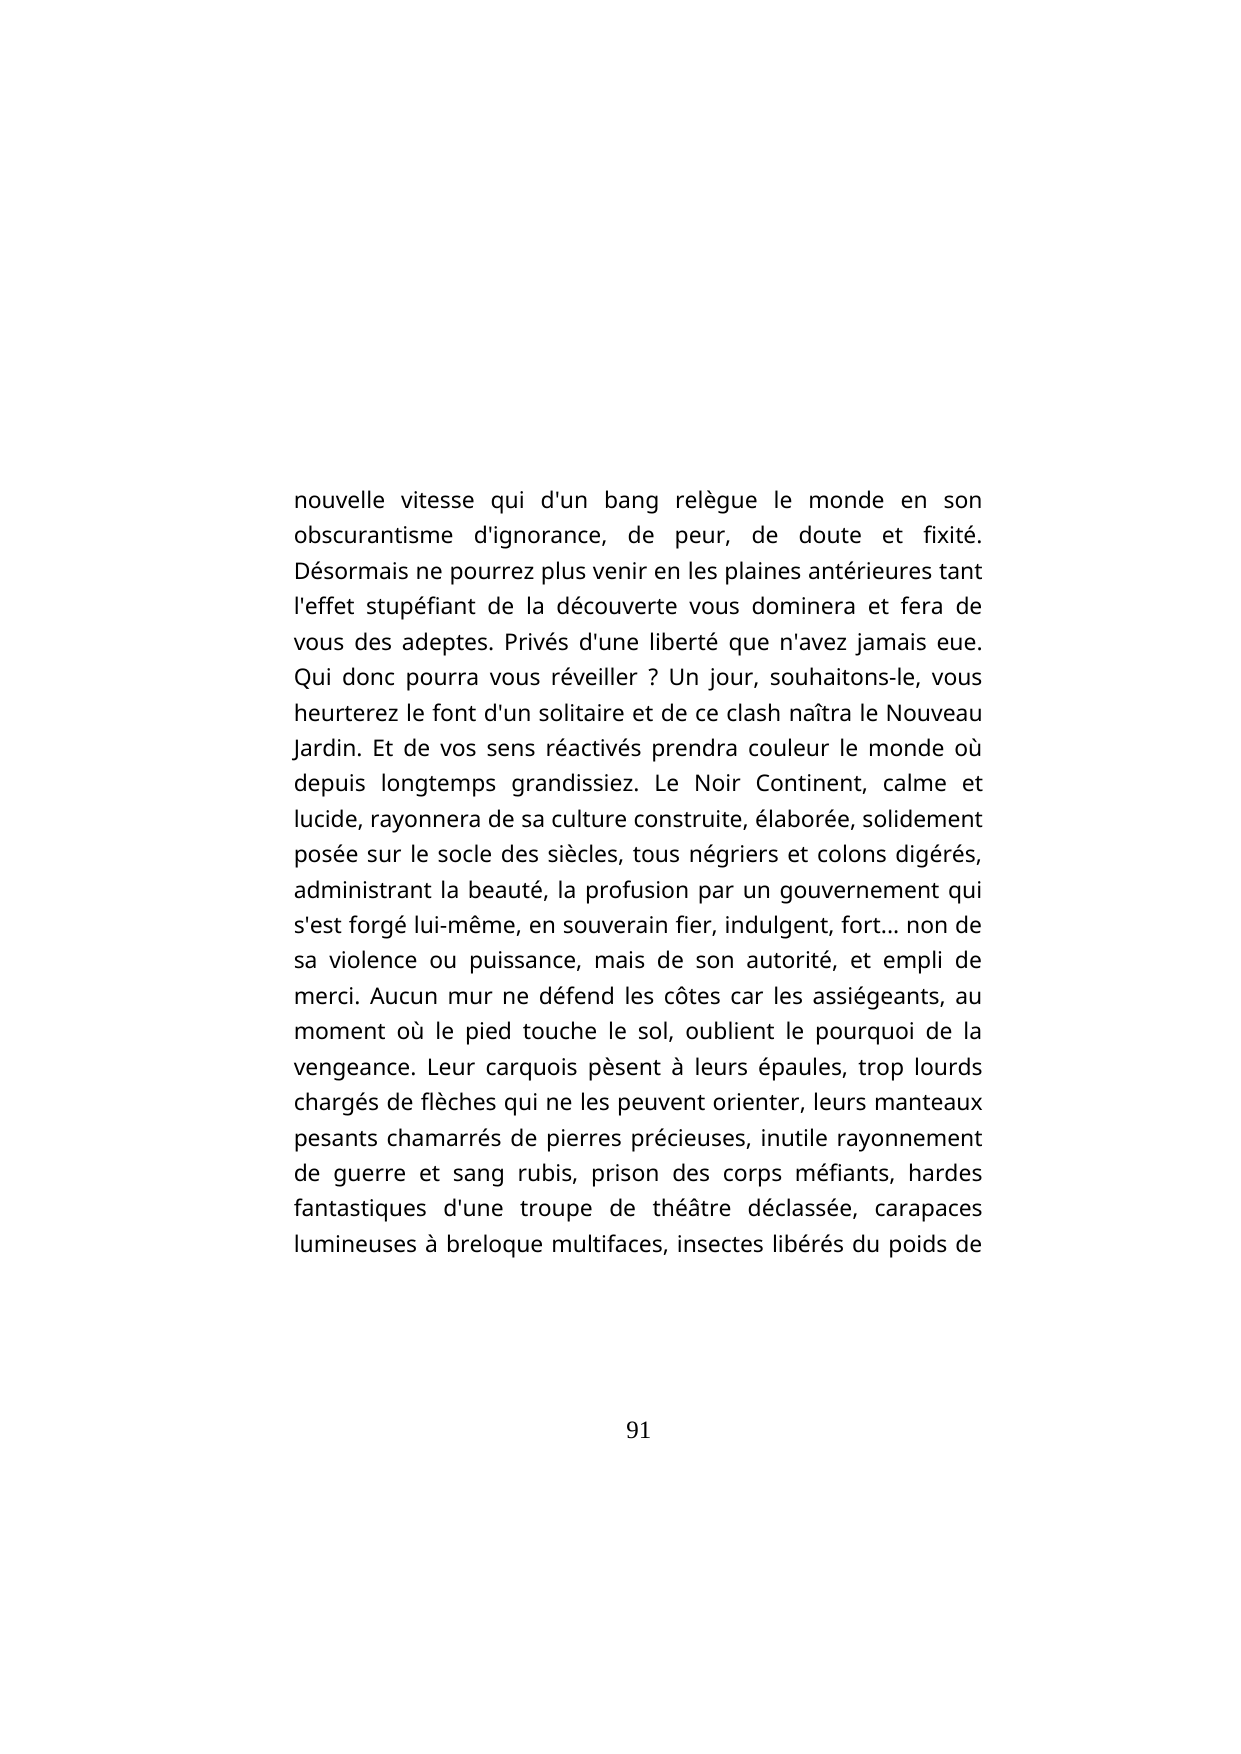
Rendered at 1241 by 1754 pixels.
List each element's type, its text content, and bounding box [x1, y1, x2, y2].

text nouvelle vitesse qui d'un bang relègue le monde en son obscurantisme d'ignorance, de peur, de doute et fixité. Désormais ne pourrez plus venir en les plaines antérieures tant l'effet stupéfiant de la découverte vous dominera et fera de vous des adeptes. Privés d'une liberté que n'avez jamais eue. Qui donc pourra vous réveiller ? Un jour, souhaitons-le, vous heurterez le font d'un solitaire et de ce clash naîtra le Nouveau Jardin. Et de vos sens réactivés prendra couleur le monde où depuis longtemps grandissiez. Le Noir Continent, calme et lucide, rayonnera de sa culture construite, élaborée, solidement posée sur le socle des siècles, tous négriers et colons digérés, administrant la beauté, la profusion par un gouvernement qui s'est forgé lui-même, en souverain fier, indulgent, fort... non de sa violence ou puissance, mais de son autorité, et empli de merci. Aucun mur ne défend les côtes car les assiégeants, au moment où le pied touche le sol, oublient le pourquoi de la vengeance. Leur carquois pèsent à leurs épaules, trop lourds chargés de flèches qui ne les peuvent orienter, leurs manteaux pesants chamarrés de pierres précieuses, inutile rayonnement de guerre et sang rubis, prison des corps méfiants, hardes fantastiques d'une troupe de théâtre déclassée, carapaces lumineuses à breloque multifaces, insectes libérés du poids de [293, 480, 983, 1259]
